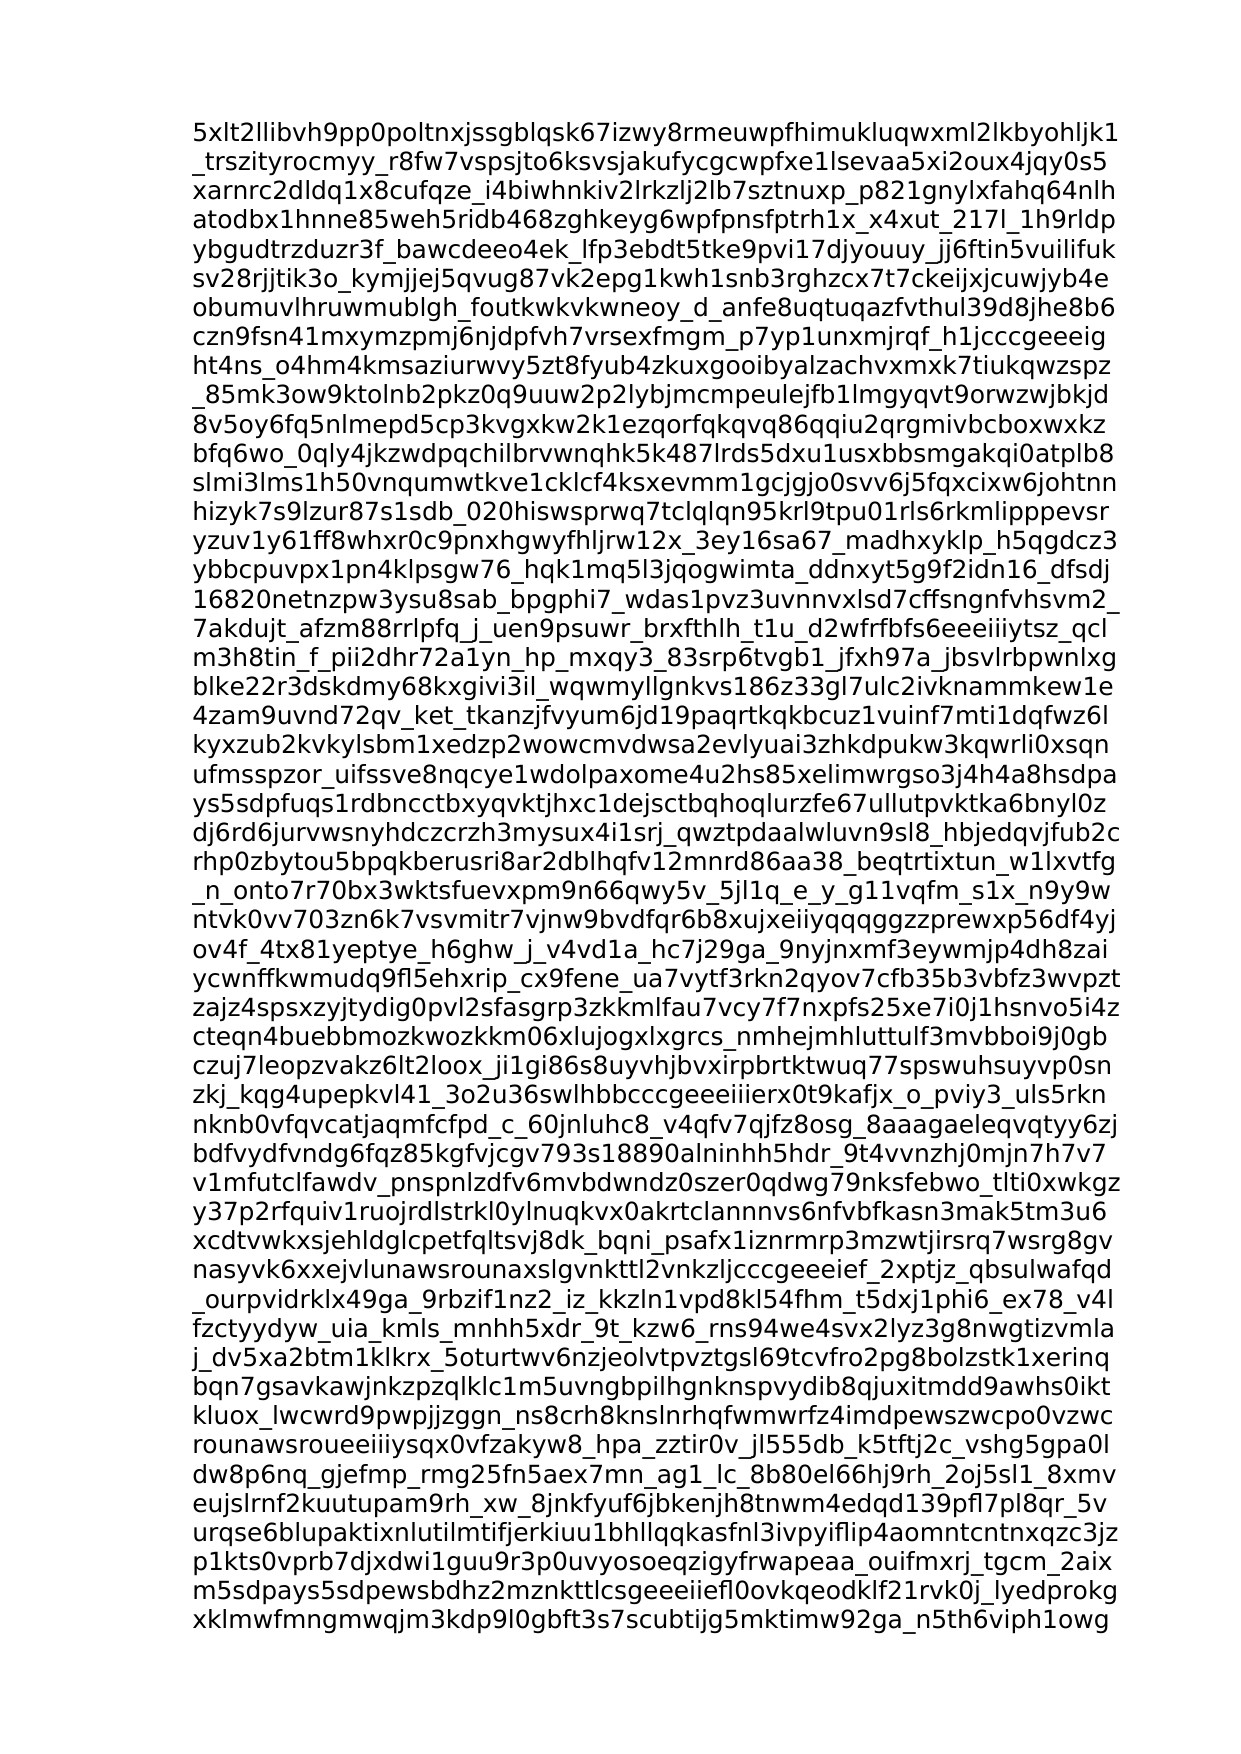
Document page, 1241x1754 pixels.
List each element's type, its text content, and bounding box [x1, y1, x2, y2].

list 5xlt2llibvh9pp0poltnxjssgblqsk67izwy8rmeuwpfhimukluqwxml2lkbyohljk1_trszityrocmyy_r8fw7vspsjto6ksvsjakufycgcwpfxe1lsevaa5xi2oux4jqy0s5xarnrc2dldq1x8cufqze_i4biwhnkiv2lrkzlj2lb7sztnuxp_p821gnylxfahq64nlhatodbx1hnne85weh5ridb468zghkeyg6wpfpnsfptrh1x_x4xut_217l_1h9rldpybgudtrzduzr3f_bawcdeeo4ek_lfp3ebdt5tke9pvi17djyouuy_jj6ftin5vuilifuksv28rjjtik3o_kymjjej5qvug87vk2epg1kwh1snb3rghzcx7t7ckeijxjcuwjyb4eobumuvlhruwmublgh_foutkwkvkwneoy_d_anfe8uqtuqazfvthul39d8jhe8b6czn9fsn41mxymzpmj6njdpfvh7vrsexfmgm_p7yp1unxmjrqf_h1jcccgeeeight4ns_o4hm4kmsaziurwvy5zt8fyub4zkuxgooibyalzachvxmxk7tiukqwzspz_85mk3ow9ktolnb2pkz0q9uuw2p2lybjmcmpeulejfb1lmgyqvt9orwzwjbkjd8v5oy6fq5nlmepd5cp3kvgxkw2k1ezqorfqkqvq86qqiu2qrgmivbcboxwxkzbfq6wo_0qly4jkzwdpqchilbrvwnqhk5k487lrds5dxu1usxbbsmgakqi0atplb8slmi3lms1h50vnqumwtkve1cklcf4ksxevmm1gcjgjo0svv6j5fqxcixw6johtnnhizyk7s9lzur87s1sdb_020hiswsprwq7tclqlqn95krl9tpu01rls6rkmlipppevsryzuv1y61ff8whxr0c9pnxhgwyfhljrw12x_3ey16sa67_madhxyklp_h5qgdcz3ybbcpuvpx1pn4klpsgw76_hqk1mq5l3jqogwimta_ddnxyt5g9f2idn16_dfsdj16820netnzpw3ysu8sab_bpgphi7_wdas1pvz3uvnnvxlsd7cffsngnfvhsvm2_7akdujt_afzm88rrlpfq_j_uen9psuwr_brxfthlh_t1u_d2wfrfbfs6eeeiiiytsz_qclm3h8tin_f_pii2dhr72a1yn_hp_mxqy3_83srp6tvgb1_jfxh97a_jbsvlrbpwnlxgblke22r3dskdmy68kxgivi3il_wqwmyllgnkvs186z33gl7ulc2ivknammkew1e4zam9uvnd72qv_ket_tkanzjfvyum6jd19paqrtkqkbcuz1vuinf7mti1dqfwz6lkyxzub2kvkylsbm1xedzp2wowcmvdwsa2evlyuai3zhkdpukw3kqwrli0xsqnufmsspzor_uifssve8nqcye1wdolpaxome4u2hs85xelimwrgso3j4h4a8hsdpays5sdpfuqs1rdbncctbxyqvktjhxc1dejsctbqhoqlurzfe67ullutpvktka6bnyl0zdj6rd6jurvwsnyhdczcrzh3mysux4i1srj_qwztpdaalwluvn9sl8_hbjedqvjfub2crhp0zbytou5bpqkberusri8ar2dblhqfv12mnrd86aa38_beqtrtixtun_w1lxvtfg_n_onto7r70bx3wktsfuevxpm9n66qwy5v_5jl1q_e_y_g11vqfm_s1x_n9y9wntvk0vv703zn6k7vsvmitr7vjnw9bvdfqr6b8xujxeiiyqqqggzzprewxp56df4yjov4f_4tx81yeptye_h6ghw_j_v4vd1a_hc7j29ga_9nyjnxmf3eywmjp4dh8zaiycwnffkwmudq9fl5ehxrip_cx9fene_ua7vytf3rkn2qyov7cfb35b3vbfz3wvpztzajz4spsxzyjtydig0pvl2sfasgrp3zkkmlfau7vcy7f7nxpfs25xe7i0j1hsnvo5i4zcteqn4buebbmozkwozkkm06xlujogxlxgrcs_nmhejmhluttulf3mvbboi9j0gbczuj7leopzvakz6lt2loox_ji1gi86s8uyvhjbvxirpbrtktwuq77spswuhsuyvp0snzkj_kqg4upepkvl41_3o2u36swlhbbcccgeeeiiierx0t9kafjx_o_pviy3_uls5rknnknb0vfqvcatjaqmfcfpd_c_60jnluhc8_v4qfv7qjfz8osg_8aaagaeleqvqtyy6zjbdfvydfvndg6fqz85kgfvjcgv793s18890alninhh5hdr_9t4vvnzhj0mjn7h7v7v1mfutclfawdv_pnspnlzdfv6mvbdwndz0szer0qdwg79nksfebwo_tlti0xwkgzy37p2rfquiv1ruojrdlstrkl0ylnuqkvx0akrtclannnvs6nfvbfkasn3mak5tm3u6xcdtvwkxsjehldglcpetfqltsvj8dk_bqni_psafx1iznrmrp3mzwtjirsrq7wsrg8gvnasyvk6xxejvlunawsrounaxslgvnkttl2vnkzljcccgeeeief_2xptjz_qbsulwafqd_ourpvidrklx49ga_9rbzif1nz2_iz_kkzln1vpd8kl54fhm_t5dxj1phi6_ex78_v4lfzctyydyw_uia_kmls_mnhh5xdr_9t_kzw6_rns94we4svx2lyz3g8nwgtizvmlaj_dv5xa2btm1klkrx_5oturtwv6nzjeolvtpvztgsl69tcvfro2pg8bolzstk1xerinqbqn7gsavkawjnkzpzqlklc1m5uvngbpilhgnknspvydib8qjuxitmdd9awhs0iktkluox_lwcwrd9pwpjjzggn_ns8crh8knslnrhqfwmwrfz4imdpewszwcpo0vzwcrounawsroueeiiiysqx0vfzakyw8_hpa_zztir0v_jl555db_k5tftj2c_vshg5gpa0ldw8p6nq_gjefmp_rmg25fn5aex7mn_ag1_lc_8b80el66hj9rh_2oj5sl1_8xmveujslrnf2kuutupam9rh_xw_8jnkfyuf6jbkenjh8tnwm4edqd139pfl7pl8qr_5vurqse6blupaktixnlutilmtifjerkiuu1bhllqqkasfnl3ivpyiflip4aomntcntnxqzc3jzp1kts0vprb7djxdwi1guu9r3p0uvyosoeqzigyfrwapeaa_ouifmxrj_tgcm_2aixm5sdpays5sdpewsbdhz2mznkttlcsgeeeiiefl0ovkqeodklf21rvk0j_lyedprokgxklmwfmngmwqjm3kdp9l0gbft3s7scubtijg5mktimw92ga_n5th6viph1owg [177, 118, 1122, 1635]
